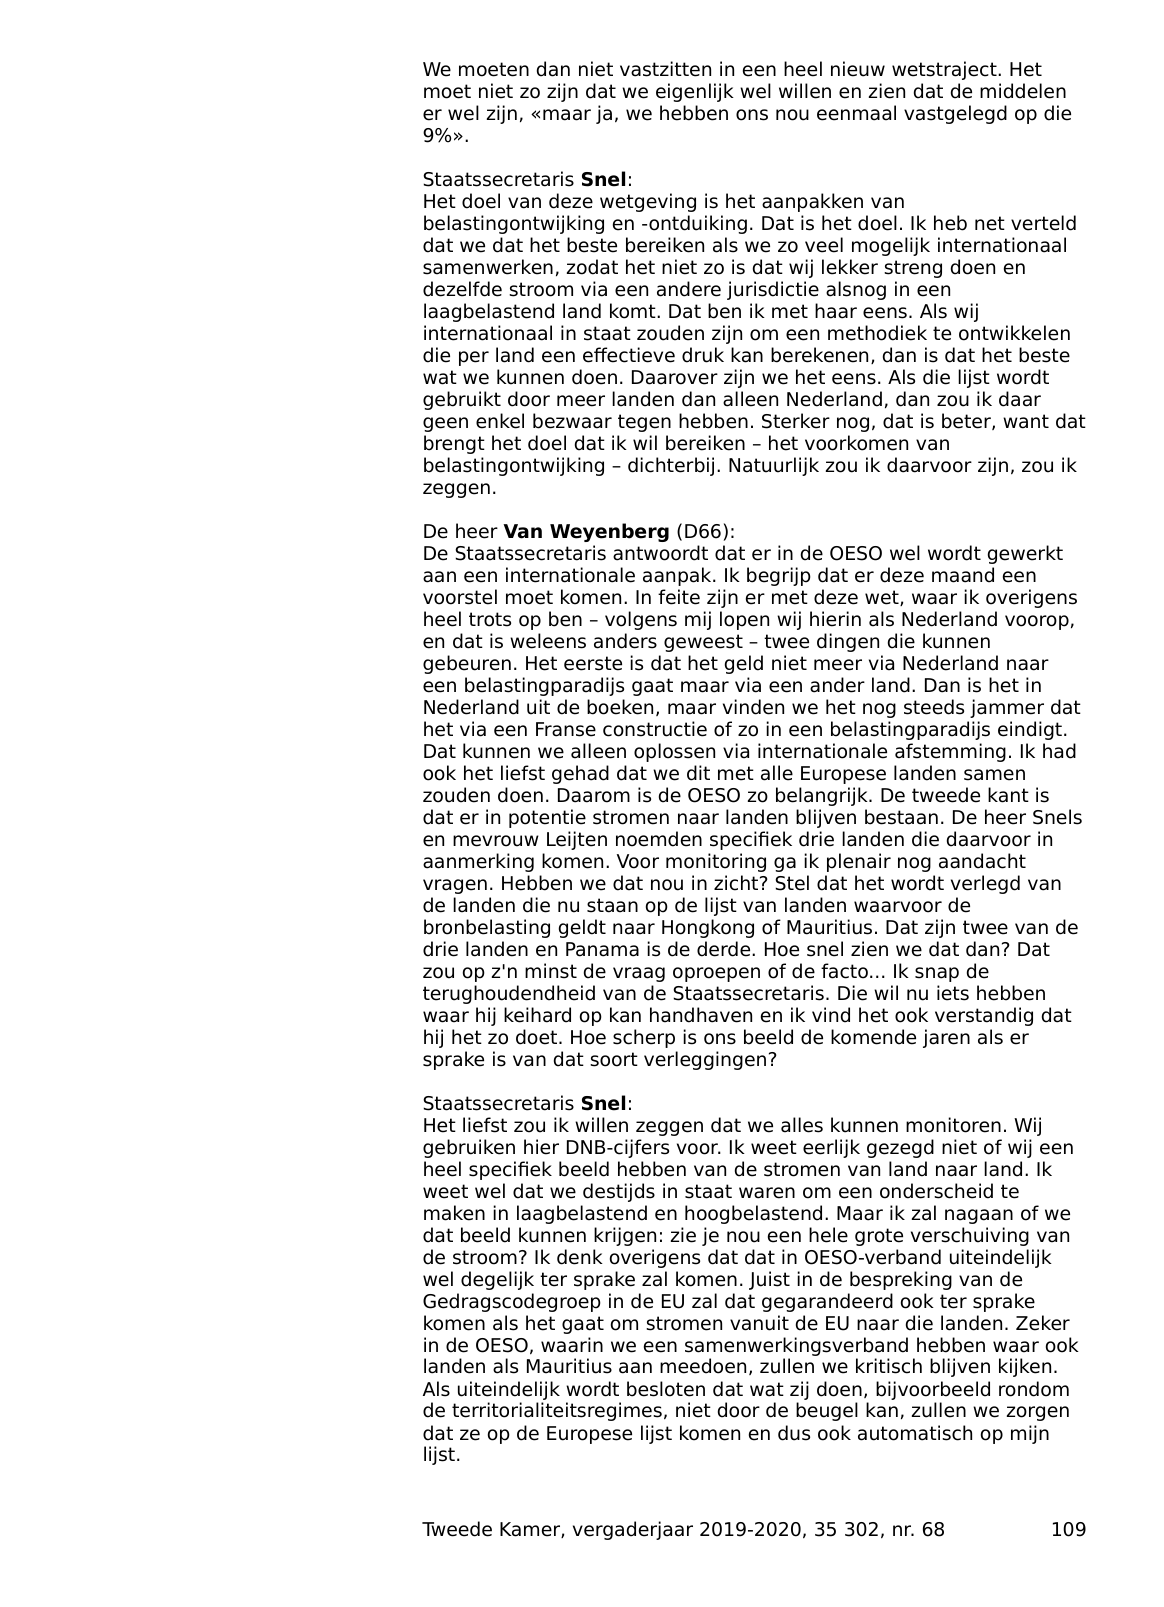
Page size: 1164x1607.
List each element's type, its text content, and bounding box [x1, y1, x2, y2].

text We moeten dan niet vastzitten in een heel nieuw wetstraject. Het moet niet zo zijn dat we eigenlijk wel willen en zien dat de middelen er wel zijn, «maar ja, we hebben ons nou eenmaal vastgelegd op die 9%». [422, 59, 1087, 147]
text De heer Van Weyenberg (D66): [422, 521, 1087, 543]
text Het doel van deze wetgeving is het aanpakken van belastingontwijking en -ontduiking. Dat is het doel. Ik heb net verteld dat we dat het beste bereiken als we zo veel mogelijk internationaal samenwerken, zodat het niet zo is dat wij lekker streng doen en dezelfde stroom via een andere jurisdictie alsnog in een laagbelastend land komt. Dat ben ik met haar eens. Als wij internationaal in staat zouden zijn om een methodiek te ontwikkelen die per land een effectieve druk kan berekenen, dan is dat het beste wat we kunnen doen. Daarover zijn we het eens. Als die lijst wordt gebruikt door meer landen dan alleen Nederland, dan zou ik daar geen enkel bezwaar tegen hebben. Sterker nog, dat is beter, want dat brengt het doel dat ik wil bereiken – het voorkomen van belastingontwijking – dichterbij. Natuurlijk zou ik daarvoor zijn, zou ik zeggen. [422, 191, 1087, 499]
text Staatssecretaris Snel: [422, 169, 1087, 191]
text Het liefst zou ik willen zeggen dat we alles kunnen monitoren. Wij gebruiken hier DNB-cijfers voor. Ik weet eerlijk gezegd niet of wij een heel specifiek beeld hebben van de stromen van land naar land. Ik weet wel dat we destijds in staat waren om een onderscheid te maken in laagbelastend en hoogbelastend. Maar ik zal nagaan of we dat beeld kunnen krijgen: zie je nou een hele grote verschuiving van de stroom? Ik denk overigens dat dat in OESO-verband uiteindelijk wel degelijk ter sprake zal komen. Juist in de bespreking van de Gedragscodegroep in de EU zal dat gegarandeerd ook ter sprake komen als het gaat om stromen vanuit de EU naar die landen. Zeker in de OESO, waarin we een samenwerkingsverband hebben waar ook landen als Mauritius aan meedoen, zullen we kritisch blijven kijken. Als uiteindelijk wordt besloten dat wat zij doen, bijvoorbeeld rondom de territorialiteitsregimes, niet door de beugel kan, zullen we zorgen dat ze op de Europese lijst komen en dus ook automatisch op mijn lijst. [422, 1115, 1087, 1466]
text Staatssecretaris Snel: [422, 1093, 1087, 1115]
text De Staatssecretaris antwoordt dat er in de OESO wel wordt gewerkt aan een internationale aanpak. Ik begrijp dat er deze maand een voorstel moet komen. In feite zijn er met deze wet, waar ik overigens heel trots op ben – volgens mij lopen wij hierin als Nederland voorop, en dat is weleens anders geweest – twee dingen die kunnen gebeuren. Het eerste is dat het geld niet meer via Nederland naar een belastingparadijs gaat maar via een ander land. Dan is het in Nederland uit de boeken, maar vinden we het nog steeds jammer dat het via een Franse constructie of zo in een belastingparadijs eindigt. Dat kunnen we alleen oplossen via internationale afstemming. Ik had ook het liefst gehad dat we dit met alle Europese landen samen zouden doen. Daarom is de OESO zo belangrijk. De tweede kant is dat er in potentie stromen naar landen blijven bestaan. De heer Snels en mevrouw Leijten noemden specifiek drie landen die daarvoor in aanmerking komen. Voor monitoring ga ik plenair nog aandacht vragen. Hebben we dat nou in zicht? Stel dat het wordt verlegd van de landen die nu staan op de lijst van landen waarvoor de bronbelasting geldt naar Hongkong of Mauritius. Dat zijn twee van de drie landen en Panama is de derde. Hoe snel zien we dat dan? Dat zou op z'n minst de vraag oproepen of de facto... Ik snap de terughoudendheid van de Staatssecretaris. Die wil nu iets hebben waar hij keihard op kan handhaven en ik vind het ook verstandig dat hij het zo doet. Hoe scherp is ons beeld de komende jaren als er sprake is van dat soort verleggingen? [422, 543, 1087, 1071]
